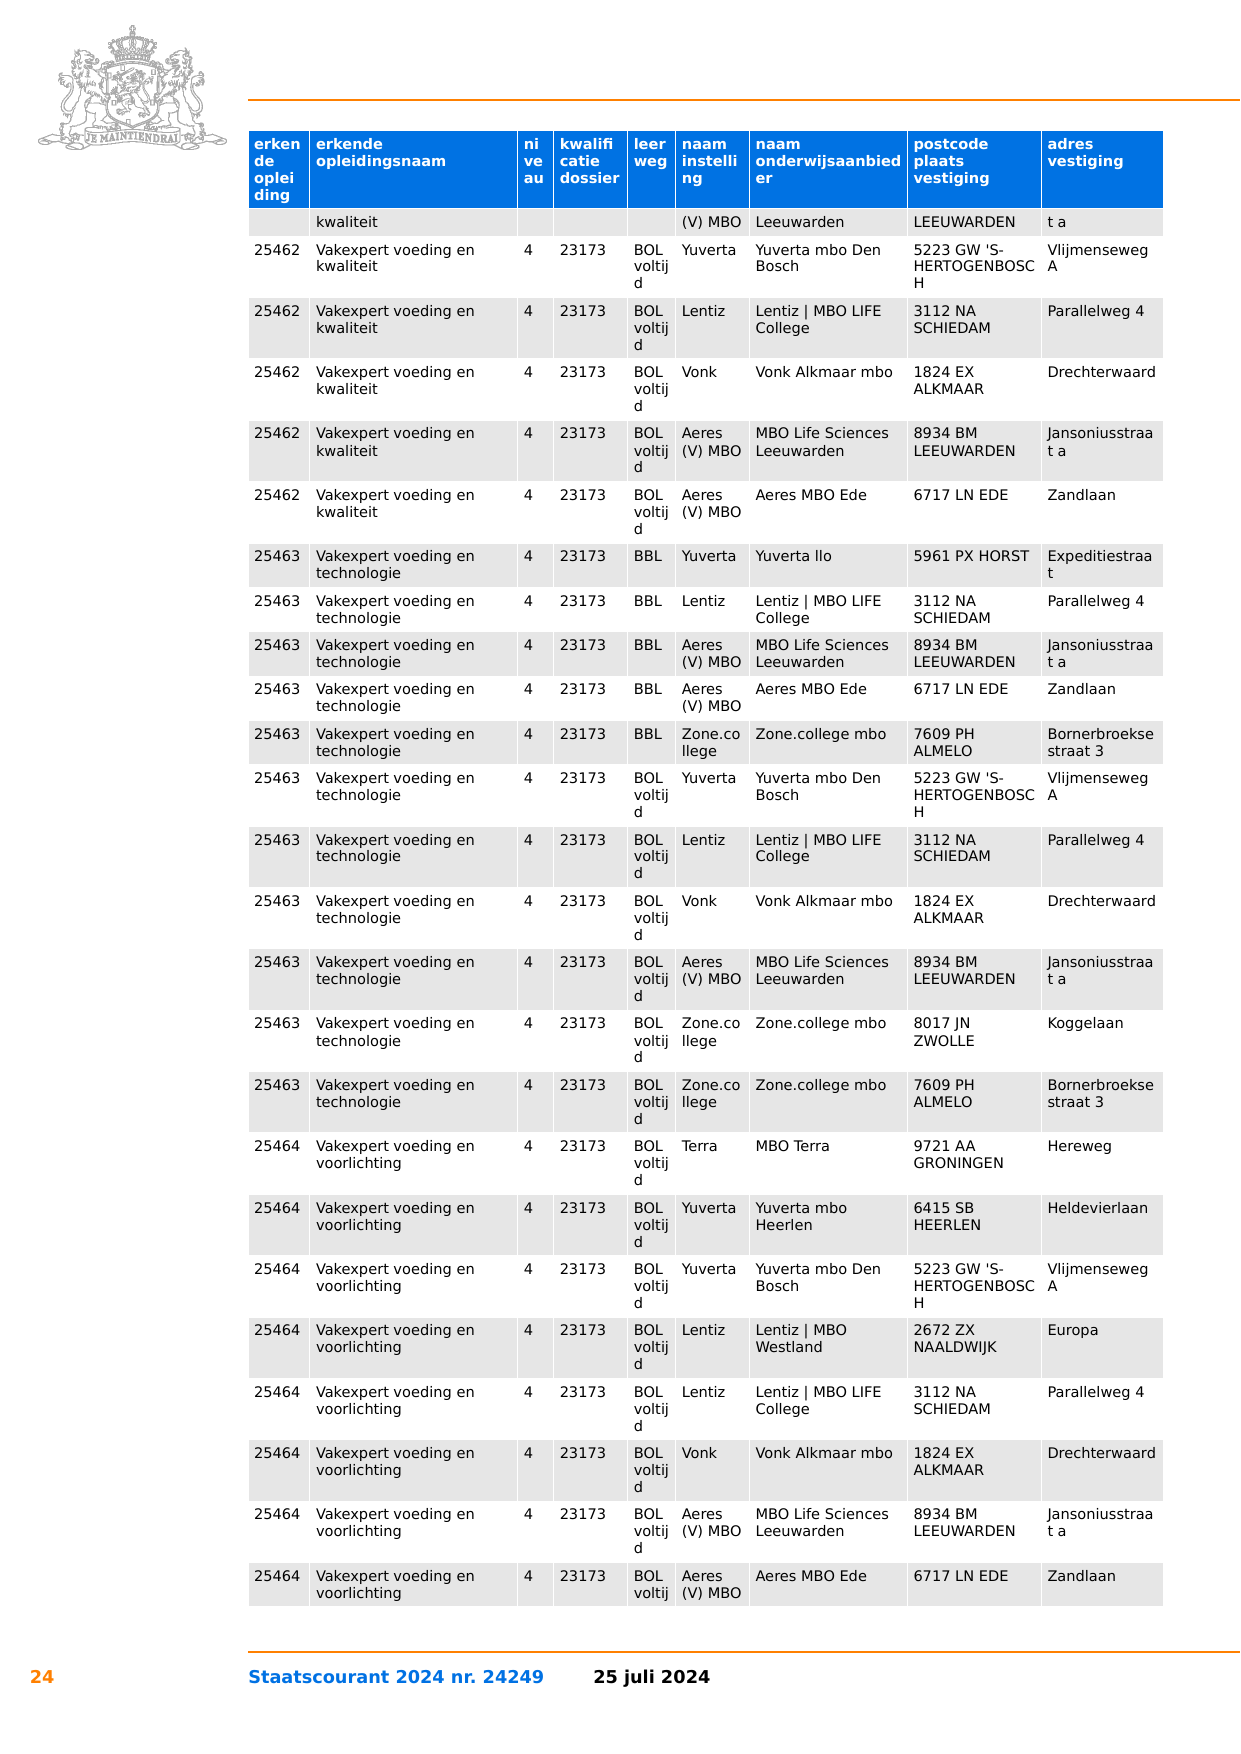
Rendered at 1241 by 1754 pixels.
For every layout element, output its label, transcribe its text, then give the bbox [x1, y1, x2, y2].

table_cell 2672 ZX NAALDWIJK [908, 1318, 1041, 1378]
table_cell BOL voltijd [628, 1318, 675, 1378]
table_cell Zone.college [676, 1072, 749, 1132]
table_cell 25463 [249, 721, 309, 764]
table_cell Lentiz | MBO LIFE College [750, 298, 907, 358]
table_cell 7609 PH ALMELO [908, 721, 1041, 764]
table_cell Vakexpert voeding en technologie [310, 677, 517, 720]
table_cell Lentiz | MBO LIFE College [750, 1379, 907, 1439]
table_cell 4 [518, 588, 553, 631]
table_cell 4 [518, 1256, 553, 1316]
table_cell t a [1042, 209, 1163, 236]
table_cell 25462 [249, 482, 309, 542]
table_cell Vakexpert voeding en technologie [310, 721, 517, 764]
table_cell Terra [676, 1134, 749, 1194]
table_cell Vakexpert voeding en voorlichting [310, 1440, 517, 1501]
table_cell 8934 BM LEEUWARDEN [908, 1502, 1041, 1562]
table_cell Yuverta [676, 544, 749, 587]
table_cell Lentiz [676, 827, 749, 887]
table_cell 25463 [249, 677, 309, 720]
table_cell Aeres (V) MBO [676, 677, 749, 720]
table_header adres vestiging [1042, 131, 1163, 208]
table_cell Heldevierlaan [1042, 1195, 1163, 1255]
table_cell 23173 [554, 1195, 627, 1255]
table_cell Yuverta [676, 1256, 749, 1316]
table_cell 5223 GW 'S-HERTOGENBOSCH [908, 765, 1041, 826]
table_cell 23173 [554, 1563, 627, 1606]
table_cell 23173 [554, 237, 627, 297]
table_cell 4 [518, 237, 553, 297]
table_cell 4 [518, 888, 553, 948]
table_cell Vakexpert voeding en technologie [310, 949, 517, 1010]
table_cell 25464 [249, 1195, 309, 1255]
table_cell 3112 NA SCHIEDAM [908, 827, 1041, 887]
table_cell 25462 [249, 421, 309, 481]
table_cell 23173 [554, 632, 627, 676]
table_header erkende opleidingsnaam [310, 131, 517, 208]
table_cell MBO Life Sciences Leeuwarden [750, 949, 907, 1010]
table_cell 23173 [554, 1440, 627, 1501]
table_cell Yuverta mbo Den Bosch [750, 765, 907, 826]
table_cell Lentiz | MBO LIFE College [750, 827, 907, 887]
table_cell 25462 [249, 237, 309, 297]
table_cell Europa [1042, 1318, 1163, 1378]
table_cell Hereweg [1042, 1134, 1163, 1194]
table_cell 4 [518, 949, 553, 1010]
table_cell Zone.college mbo [750, 721, 907, 764]
table_cell Zandlaan [1042, 482, 1163, 542]
table_cell 25464 [249, 1134, 309, 1194]
table_cell Bornerbroeksestraat 3 [1042, 1072, 1163, 1132]
table_cell BOL voltijd [628, 1195, 675, 1255]
table_cell Zone.college mbo [750, 1072, 907, 1132]
table_cell Aeres (V) MBO [676, 1502, 749, 1562]
table_cell 4 [518, 421, 553, 481]
table_cell Yuverta [676, 765, 749, 826]
table_cell Vakexpert voeding en kwaliteit [310, 298, 517, 358]
table_cell 1824 EX ALKMAAR [908, 359, 1041, 420]
table_cell 4 [518, 765, 553, 826]
table_cell BOL voltijd [628, 765, 675, 826]
table_cell Yuverta mbo Heerlen [750, 1195, 907, 1255]
table_cell 4 [518, 827, 553, 887]
table_cell 4 [518, 1072, 553, 1132]
table_cell 4 [518, 544, 553, 587]
table_cell Vakexpert voeding en kwaliteit [310, 359, 517, 420]
table_cell Aeres MBO Ede [750, 677, 907, 720]
table_cell BOL voltij [628, 1563, 675, 1606]
table_cell BOL voltijd [628, 1011, 675, 1071]
table_cell Drechterwaard [1042, 359, 1163, 420]
table_header kwalificatie dossier [554, 131, 627, 208]
table_cell BBL [628, 588, 675, 631]
table_cell 23173 [554, 1134, 627, 1194]
table_cell LEEUWARDEN [908, 209, 1041, 236]
table_cell Vlijmenseweg A [1042, 1256, 1163, 1316]
table_cell Vakexpert voeding en kwaliteit [310, 237, 517, 297]
table_cell 4 [518, 632, 553, 676]
table_cell Jansoniusstraat a [1042, 949, 1163, 1010]
table_cell kwaliteit [310, 209, 517, 236]
table_cell Lentiz | MBO LIFE College [750, 588, 907, 631]
table_cell BOL voltijd [628, 888, 675, 948]
table_cell 7609 PH ALMELO [908, 1072, 1041, 1132]
table_cell Vakexpert voeding en kwaliteit [310, 421, 517, 481]
table_cell Aeres (V) MBO [676, 421, 749, 481]
table_cell 4 [518, 1195, 553, 1255]
table_cell 3112 NA SCHIEDAM [908, 1379, 1041, 1439]
table_cell BOL voltijd [628, 421, 675, 481]
table_cell 4 [518, 1318, 553, 1378]
table_cell BOL voltijd [628, 359, 675, 420]
table_cell 23173 [554, 588, 627, 631]
table_cell Vakexpert voeding en technologie [310, 588, 517, 631]
table_cell 4 [518, 1011, 553, 1071]
table_header leerweg [628, 131, 675, 208]
table_cell MBO Life Sciences Leeuwarden [750, 1502, 907, 1562]
table_cell Lentiz [676, 298, 749, 358]
table_cell 25464 [249, 1256, 309, 1316]
table_cell 4 [518, 1134, 553, 1194]
table_cell 4 [518, 1563, 553, 1606]
table_cell 23173 [554, 1318, 627, 1378]
table_cell 23173 [554, 421, 627, 481]
table_cell BOL voltijd [628, 1502, 675, 1562]
table_cell Vonk [676, 888, 749, 948]
table_cell Drechterwaard [1042, 1440, 1163, 1501]
table_cell Yuverta mbo Den Bosch [750, 237, 907, 297]
table_cell 25464 [249, 1379, 309, 1439]
table_cell Jansoniusstraat a [1042, 421, 1163, 481]
table_cell Parallelweg 4 [1042, 588, 1163, 631]
table_cell [249, 209, 309, 236]
table_cell Aeres (V) MBO [676, 949, 749, 1010]
table_cell Vonk [676, 359, 749, 420]
table_cell 5223 GW 'S-HERTOGENBOSCH [908, 1256, 1041, 1316]
table_cell 23173 [554, 721, 627, 764]
table_cell 25464 [249, 1318, 309, 1378]
table_cell Aeres (V) MBO [676, 632, 749, 676]
table_cell Vakexpert voeding en voorlichting [310, 1502, 517, 1562]
table_cell 23173 [554, 482, 627, 542]
table_cell Vakexpert voeding en technologie [310, 827, 517, 887]
table_cell 3112 NA SCHIEDAM [908, 298, 1041, 358]
table_cell 8934 BM LEEUWARDEN [908, 421, 1041, 481]
table_cell BOL voltijd [628, 298, 675, 358]
table_cell 4 [518, 721, 553, 764]
table_cell 23173 [554, 1379, 627, 1439]
table_header postcode plaats vestiging [908, 131, 1041, 208]
table_cell 23173 [554, 544, 627, 587]
table_cell 5961 PX HORST [908, 544, 1041, 587]
table_cell Zone.college [676, 721, 749, 764]
picture [38, 25, 227, 150]
table_cell 23173 [554, 1502, 627, 1562]
table_cell BBL [628, 677, 675, 720]
table_cell 4 [518, 298, 553, 358]
table_cell Yuverta [676, 237, 749, 297]
table_cell Vonk Alkmaar mbo [750, 1440, 907, 1501]
table_cell 25462 [249, 359, 309, 420]
table_cell Lentiz [676, 588, 749, 631]
table_header naam instelling [676, 131, 749, 208]
table_cell 25463 [249, 632, 309, 676]
table_cell Bornerbroeksestraat 3 [1042, 721, 1163, 764]
table_header erkende opleiding [249, 131, 309, 208]
table_cell MBO Life Sciences Leeuwarden [750, 632, 907, 676]
table_cell Vonk Alkmaar mbo [750, 359, 907, 420]
table_cell Drechterwaard [1042, 888, 1163, 948]
table_cell Zone.college [676, 1011, 749, 1071]
table_cell 23173 [554, 359, 627, 420]
table_cell 5223 GW 'S-HERTOGENBOSCH [908, 237, 1041, 297]
table_cell 23173 [554, 298, 627, 358]
table_cell 23173 [554, 677, 627, 720]
table_cell 9721 AA GRONINGEN [908, 1134, 1041, 1194]
table_header naam onderwijsaanbieder [750, 131, 907, 208]
table_cell Zandlaan [1042, 677, 1163, 720]
table_cell 3112 NA SCHIEDAM [908, 588, 1041, 631]
table_cell Parallelweg 4 [1042, 1379, 1163, 1439]
table_cell 6717 LN EDE [908, 482, 1041, 542]
table_cell BOL voltijd [628, 949, 675, 1010]
table_cell 4 [518, 1502, 553, 1562]
table_cell 23173 [554, 1256, 627, 1316]
table_cell BOL voltijd [628, 1379, 675, 1439]
table_cell Vakexpert voeding en voorlichting [310, 1318, 517, 1378]
table_cell 23173 [554, 888, 627, 948]
table_cell Vakexpert voeding en technologie [310, 1072, 517, 1132]
table_header niveau [518, 131, 553, 208]
table_cell 25463 [249, 1072, 309, 1132]
table_cell Leeuwarden [750, 209, 907, 236]
table_cell 25462 [249, 298, 309, 358]
table_cell 4 [518, 482, 553, 542]
table_cell Koggelaan [1042, 1011, 1163, 1071]
table_cell 25463 [249, 1011, 309, 1071]
table_cell Yuverta [676, 1195, 749, 1255]
table_cell Vonk Alkmaar mbo [750, 888, 907, 948]
table_cell Lentiz [676, 1379, 749, 1439]
table_cell Vakexpert voeding en technologie [310, 765, 517, 826]
table_cell Vlijmenseweg A [1042, 237, 1163, 297]
table_cell BOL voltijd [628, 1440, 675, 1501]
table_cell 23173 [554, 1072, 627, 1132]
table_cell BOL voltijd [628, 482, 675, 542]
table_cell Expeditiestraat [1042, 544, 1163, 587]
table_cell 1824 EX ALKMAAR [908, 1440, 1041, 1501]
table_cell Vakexpert voeding en voorlichting [310, 1195, 517, 1255]
table_cell 4 [518, 1440, 553, 1501]
table_cell 25463 [249, 765, 309, 826]
table_cell BOL voltijd [628, 1256, 675, 1316]
table_cell 25463 [249, 544, 309, 587]
table_cell (V) MBO [676, 209, 749, 236]
table_cell Vakexpert voeding en technologie [310, 544, 517, 587]
table_cell Zone.college mbo [750, 1011, 907, 1071]
table_cell Vakexpert voeding en voorlichting [310, 1256, 517, 1316]
table_cell 25463 [249, 888, 309, 948]
table_cell Vakexpert voeding en voorlichting [310, 1379, 517, 1439]
table_cell Aeres MBO Ede [750, 482, 907, 542]
table_cell Yuverta llo [750, 544, 907, 587]
table_cell Vlijmenseweg A [1042, 765, 1163, 826]
table_cell 23173 [554, 765, 627, 826]
table_cell 6415 SB HEERLEN [908, 1195, 1041, 1255]
table_cell 23173 [554, 949, 627, 1010]
table_cell MBO Terra [750, 1134, 907, 1194]
table_cell 4 [518, 1379, 553, 1439]
table_cell 1824 EX ALKMAAR [908, 888, 1041, 948]
table_cell MBO Life Sciences Leeuwarden [750, 421, 907, 481]
table_cell 25464 [249, 1502, 309, 1562]
table_cell Aeres MBO Ede [750, 1563, 907, 1606]
table_cell Vakexpert voeding en technologie [310, 1011, 517, 1071]
table_cell Vakexpert voeding en voorlichting [310, 1134, 517, 1194]
table_cell 23173 [554, 827, 627, 887]
table_cell Vakexpert voeding en technologie [310, 888, 517, 948]
table_cell Vakexpert voeding en voorlichting [310, 1563, 517, 1606]
table_cell BBL [628, 632, 675, 676]
table_cell Aeres (V) MBO [676, 1563, 749, 1606]
table_cell 23173 [554, 1011, 627, 1071]
table_cell Lentiz | MBO Westland [750, 1318, 907, 1378]
table_cell Parallelweg 4 [1042, 827, 1163, 887]
table_cell 8017 JN ZWOLLE [908, 1011, 1041, 1071]
table_cell 6717 LN EDE [908, 677, 1041, 720]
table_cell Zandlaan [1042, 1563, 1163, 1606]
table_cell BOL voltijd [628, 1072, 675, 1132]
table_cell BBL [628, 544, 675, 587]
table_cell BOL voltijd [628, 827, 675, 887]
table_cell 8934 BM LEEUWARDEN [908, 949, 1041, 1010]
table_cell [518, 209, 553, 236]
table_cell 8934 BM LEEUWARDEN [908, 632, 1041, 676]
table_cell Vakexpert voeding en technologie [310, 632, 517, 676]
table_cell Lentiz [676, 1318, 749, 1378]
table_cell BOL voltijd [628, 237, 675, 297]
table_cell Jansoniusstraat a [1042, 1502, 1163, 1562]
table_cell 6717 LN EDE [908, 1563, 1041, 1606]
table_cell 25464 [249, 1440, 309, 1501]
table_cell Vakexpert voeding en kwaliteit [310, 482, 517, 542]
table_cell [554, 209, 627, 236]
table_cell BOL voltijd [628, 1134, 675, 1194]
table_cell 4 [518, 677, 553, 720]
table_cell Yuverta mbo Den Bosch [750, 1256, 907, 1316]
table_cell Aeres (V) MBO [676, 482, 749, 542]
table_cell Vonk [676, 1440, 749, 1501]
table_cell 25464 [249, 1563, 309, 1606]
table_cell [628, 209, 675, 236]
table_cell 25463 [249, 949, 309, 1010]
table_cell 25463 [249, 827, 309, 887]
table_cell BBL [628, 721, 675, 764]
table_cell Jansoniusstraat a [1042, 632, 1163, 676]
table_cell 4 [518, 359, 553, 420]
table_cell 25463 [249, 588, 309, 631]
table_cell Parallelweg 4 [1042, 298, 1163, 358]
